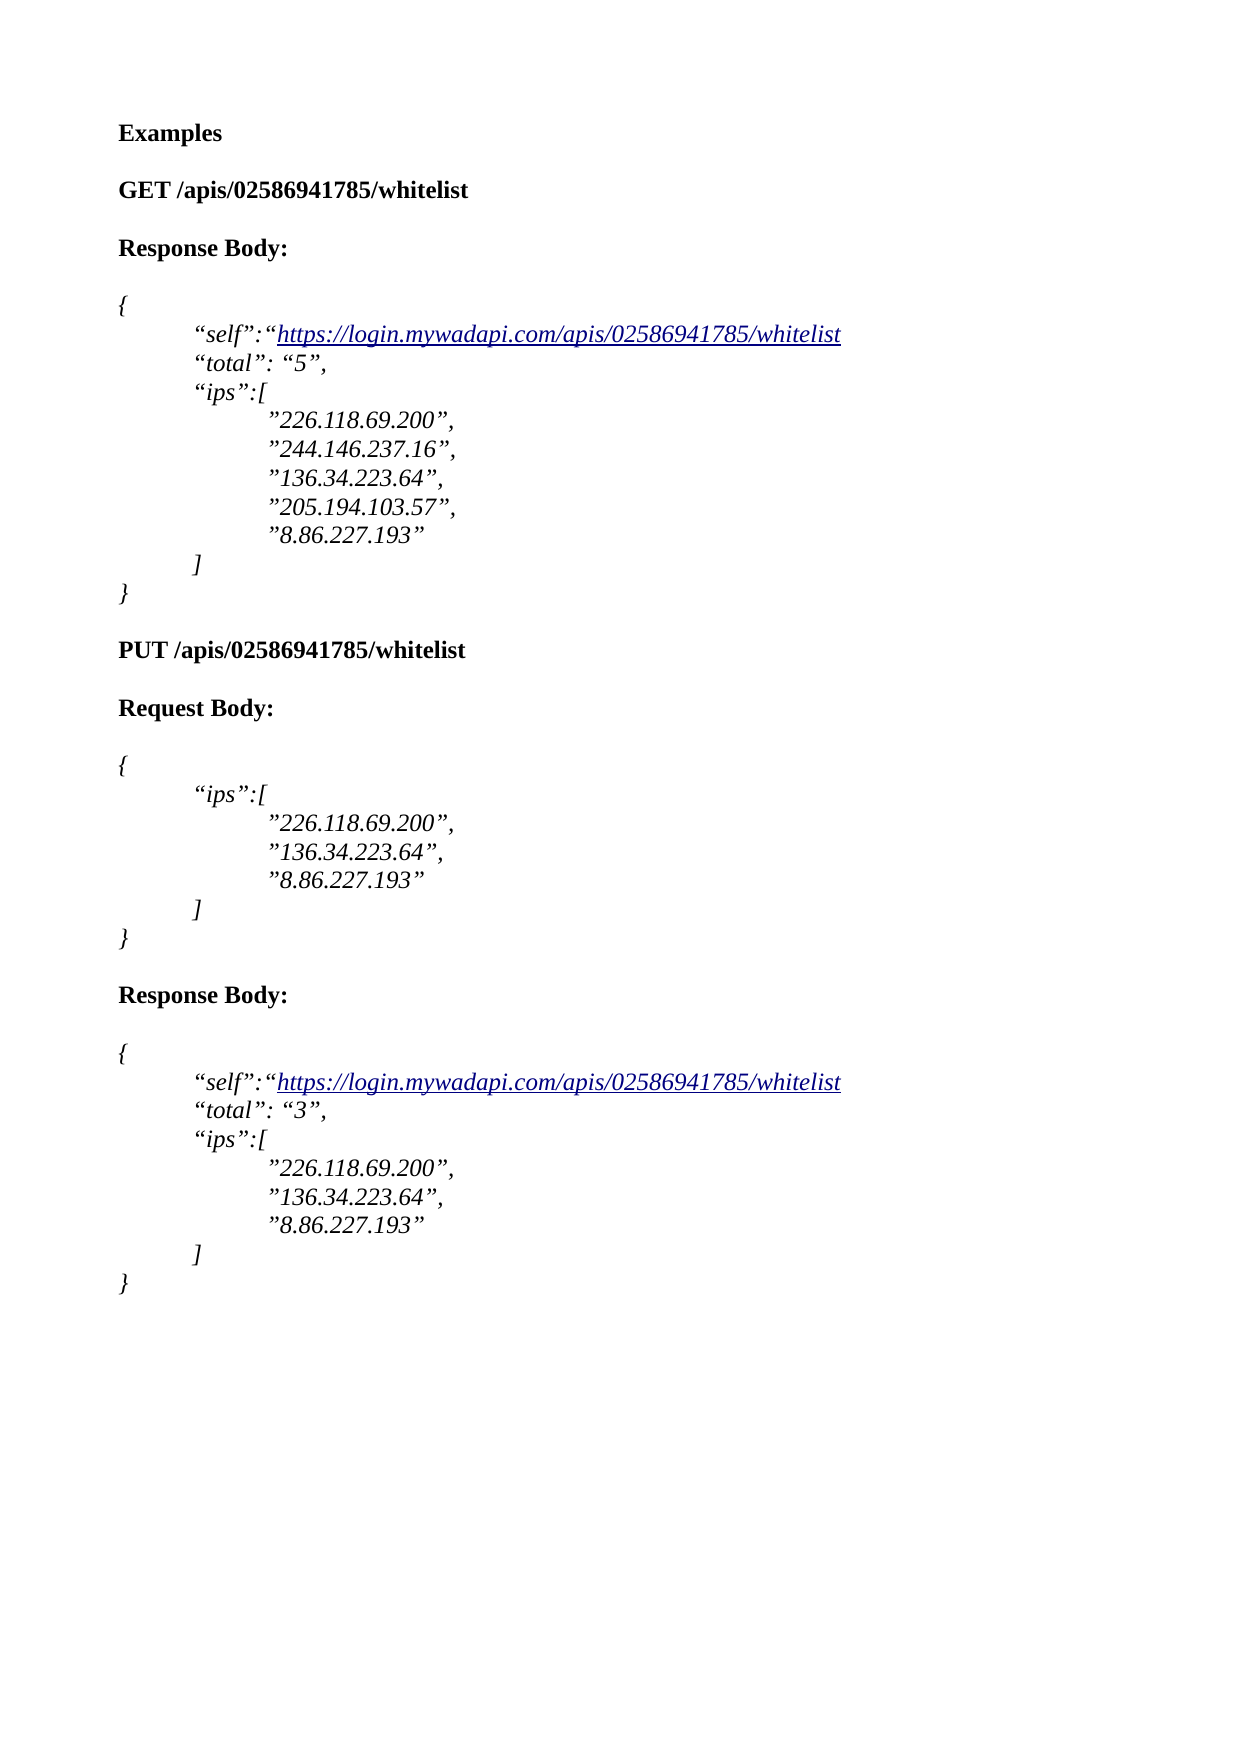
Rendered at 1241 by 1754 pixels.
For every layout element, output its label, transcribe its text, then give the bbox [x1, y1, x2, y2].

text “ips”:[ [118, 377, 1122, 406]
text ”226.118.69.200”, [118, 1153, 1122, 1182]
text “total”: “5”, [118, 348, 1122, 377]
text ”8.86.227.193” [118, 521, 1122, 549]
text } [118, 1268, 1122, 1297]
text { [118, 1038, 1122, 1067]
text GET /apis/02586941785/whitelist [118, 176, 1122, 204]
text “self”:“https://login.mywadapi.com/apis/02586941785/whitelist [118, 1067, 1122, 1096]
text ”226.118.69.200”, [118, 406, 1122, 434]
text “self”:“https://login.mywadapi.com/apis/02586941785/whitelist [118, 319, 1122, 348]
text ”8.86.227.193” [118, 866, 1122, 894]
text ”244.146.237.16”, [118, 434, 1122, 463]
text ”136.34.223.64”, [118, 1182, 1122, 1211]
text “ips”:[ [118, 779, 1122, 808]
text ”136.34.223.64”, [118, 463, 1122, 492]
text Response Body: [118, 981, 1122, 1009]
text ] [118, 549, 1122, 578]
text { [118, 751, 1122, 779]
text { [118, 291, 1122, 319]
text “total”: “3”, [118, 1096, 1122, 1124]
text ] [118, 1239, 1122, 1268]
text Request Body: [118, 693, 1122, 722]
text } [118, 923, 1122, 952]
text Response Body: [118, 233, 1122, 262]
text “ips”:[ [118, 1124, 1122, 1153]
text } [118, 578, 1122, 607]
text ”8.86.227.193” [118, 1211, 1122, 1239]
text ”136.34.223.64”, [118, 837, 1122, 866]
text ] [118, 894, 1122, 923]
text ”226.118.69.200”, [118, 808, 1122, 837]
text ”205.194.103.57”, [118, 492, 1122, 521]
text Examples [118, 118, 1122, 147]
text PUT /apis/02586941785/whitelist [118, 636, 1122, 664]
